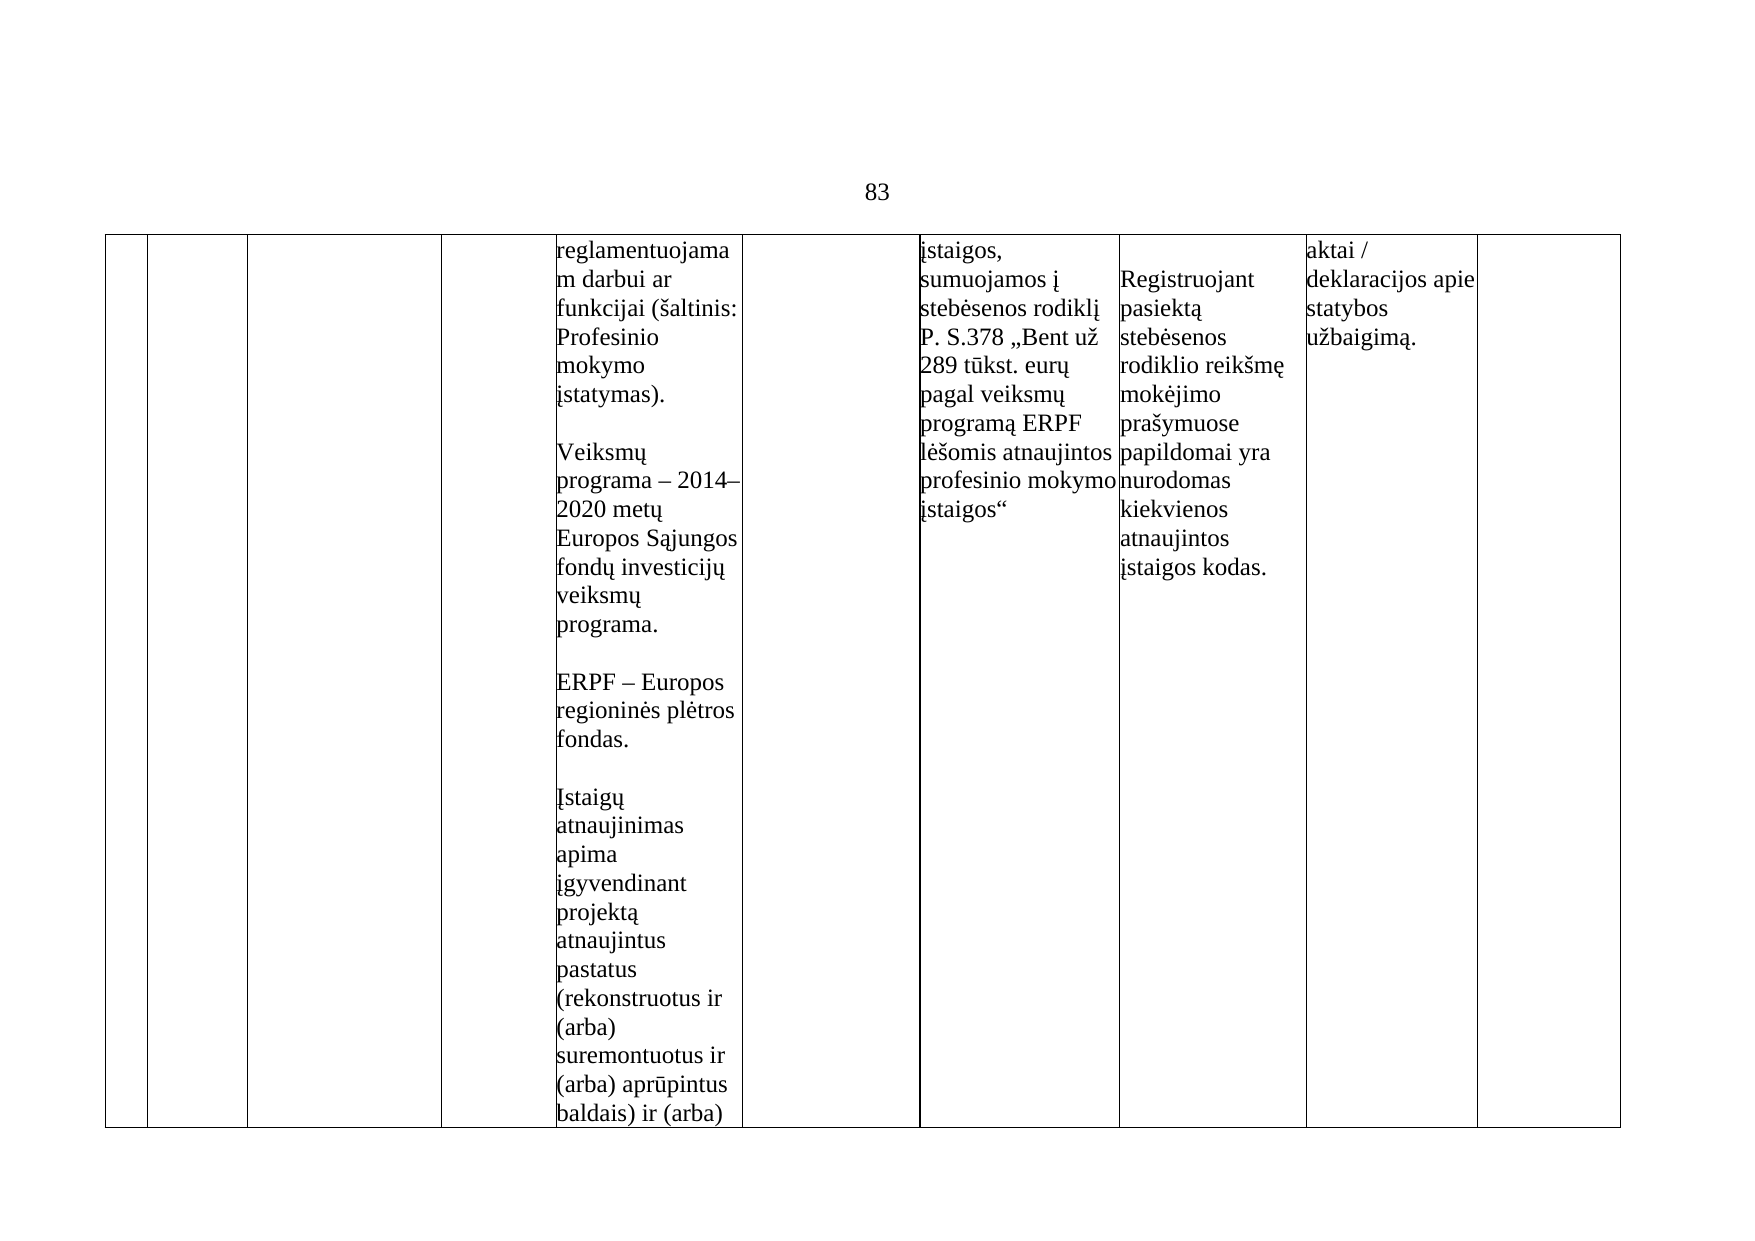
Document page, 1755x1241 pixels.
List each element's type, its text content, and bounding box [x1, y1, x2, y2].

table_cell Registruojant pasiektą stebėsenos rodiklio reikšmę mokėjimo prašymuose papildomai yra nurodomas kiekvienos atnaujintos įstaigos kodas. [1120, 235, 1306, 1127]
table_cell įstaigos, sumuojamos į stebėsenos rodiklį P. S.378 „Bent už 289 tūkst. eurų pagal veiksmų programą ERPF lėšomis atnaujintos profesinio mokymo įstaigos“ [921, 235, 1119, 1127]
table_cell [442, 235, 556, 1127]
table_cell [1478, 235, 1620, 1127]
table_cell [106, 235, 147, 1127]
table_cell [248, 235, 441, 1127]
table_cell [148, 235, 247, 1127]
table_cell [743, 235, 919, 1127]
table_cell reglamentuojamam darbui ar funkcijai (šaltinis: Profesinio mokymo įstatymas). Veiksmų programa – 2014–2020 metų Europos Sąjungos fondų investicijų veiksmų programa. ERPF – Europos regioninės plėtros fondas. Įstaigų atnaujinimas apima įgyvendinant projektą atnaujintus pastatus (rekonstruotus ir (arba) suremontuotus ir (arba) aprūpintus baldais) ir (arba) [557, 235, 742, 1127]
table_cell aktai / deklaracijos apie statybos užbaigimą. [1307, 235, 1477, 1127]
